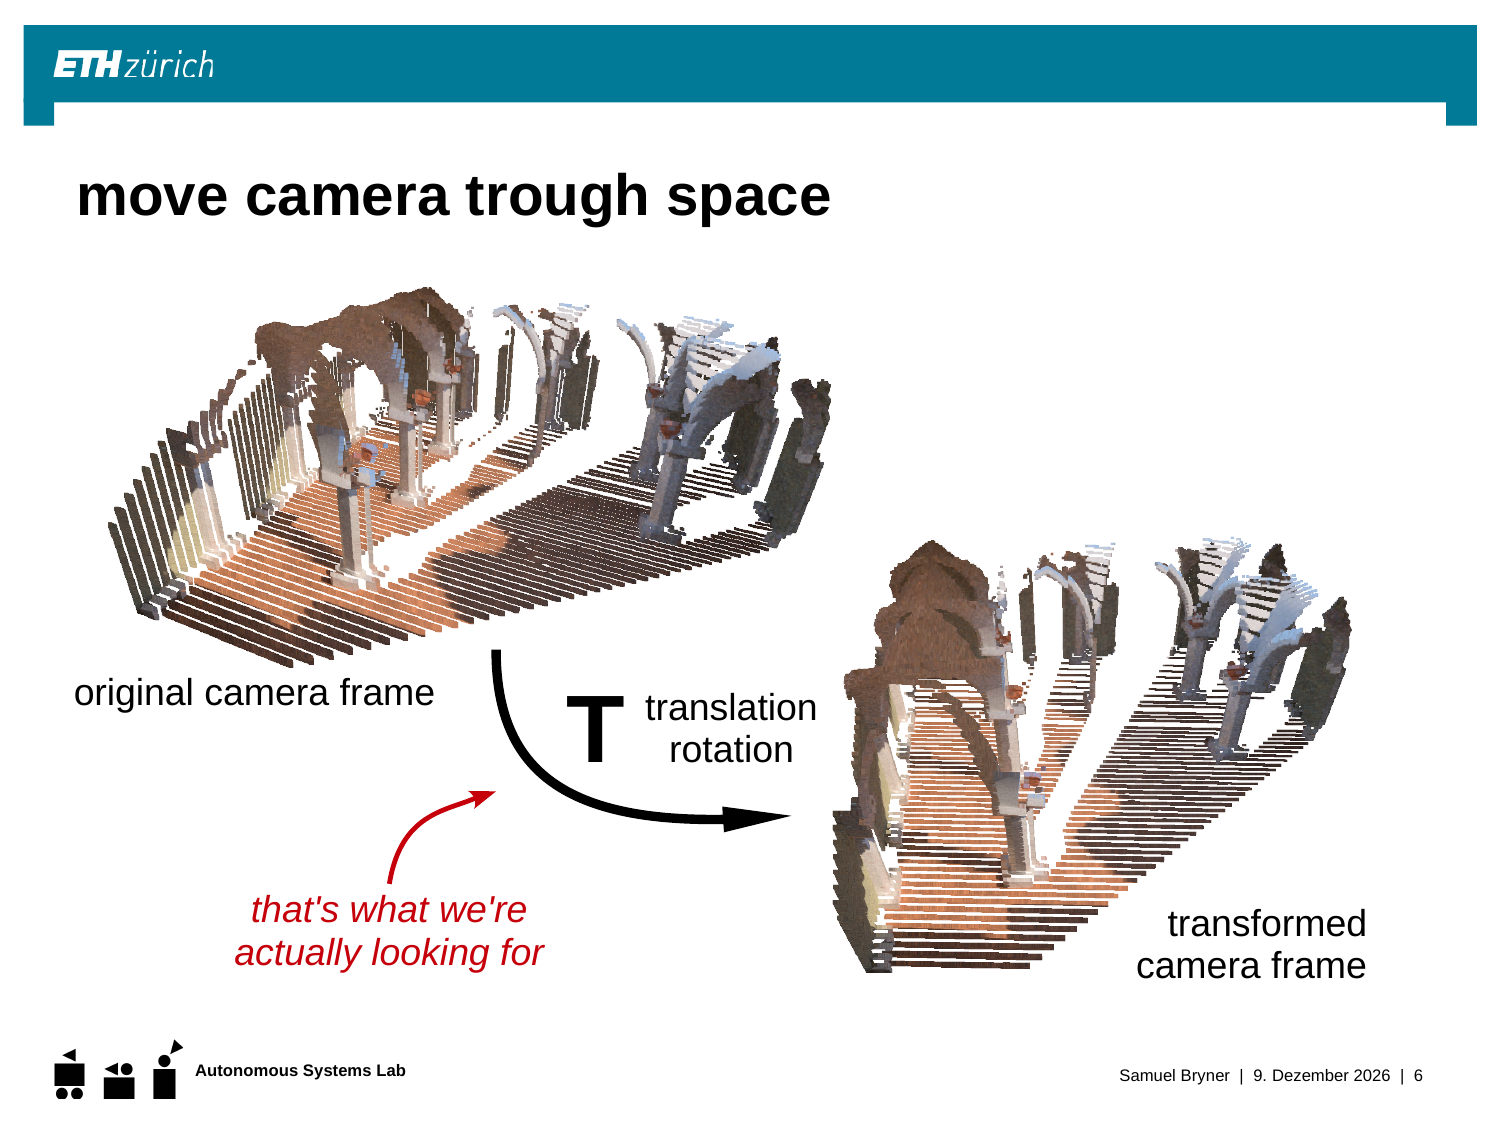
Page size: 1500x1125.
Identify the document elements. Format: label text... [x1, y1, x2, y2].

picture [59, 225, 1382, 994]
text_box translation rotation [641, 679, 833, 778]
text_box T [552, 668, 641, 790]
title move camera trough space [53, 101, 1447, 290]
text_box that's what we're actually looking for [219, 881, 559, 981]
